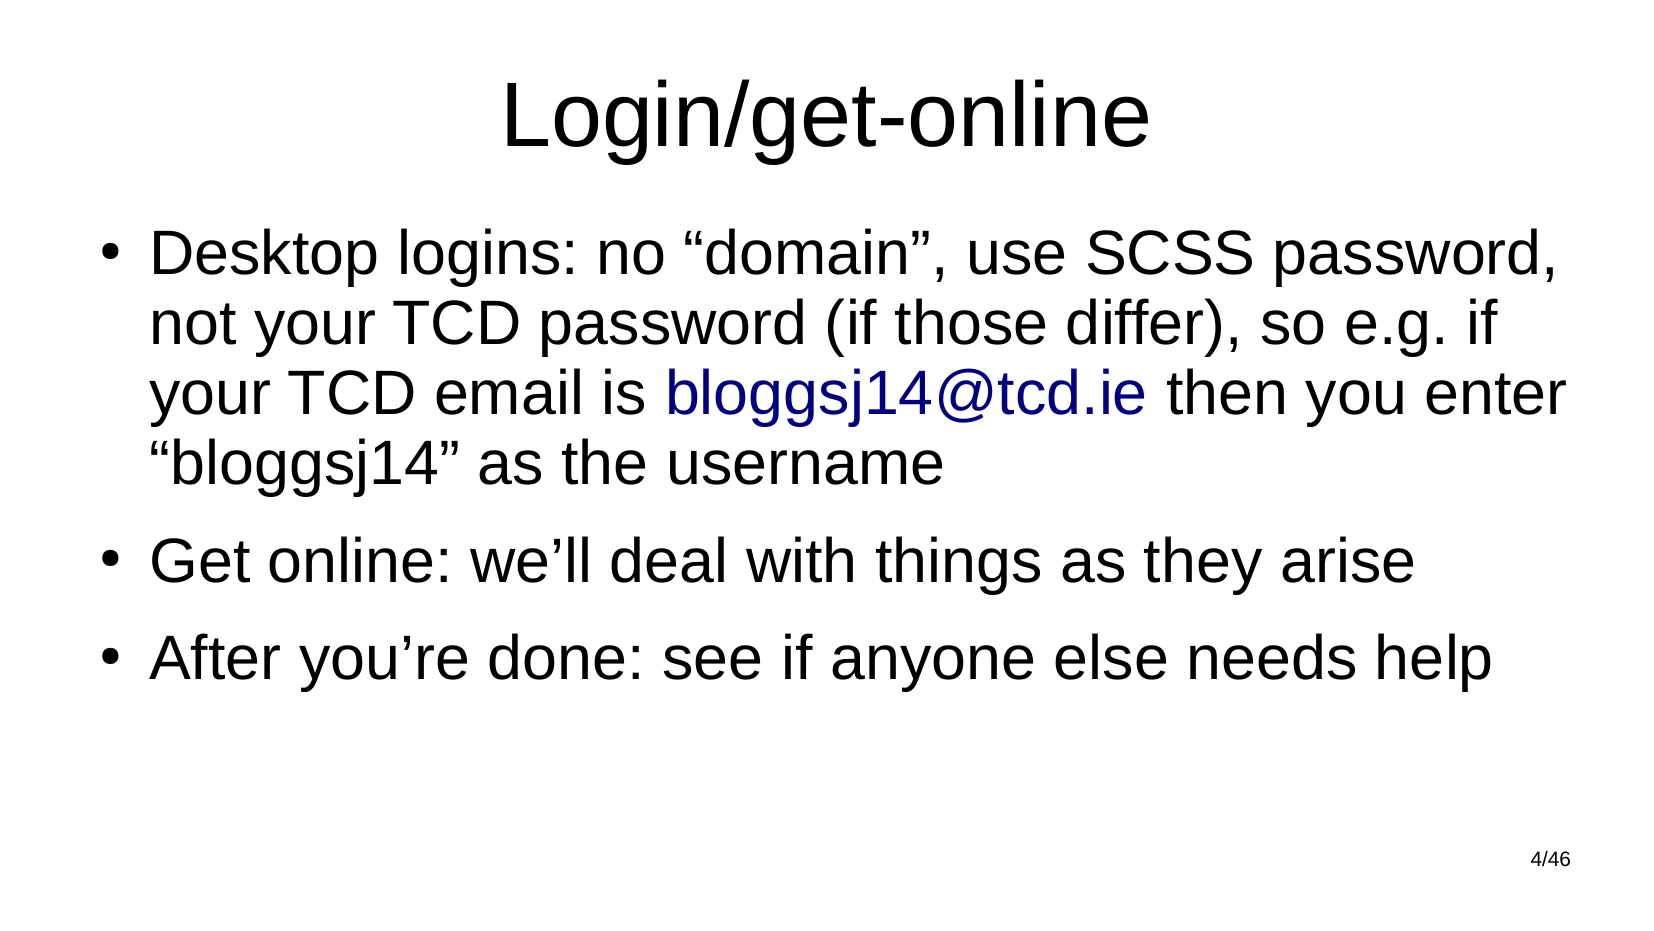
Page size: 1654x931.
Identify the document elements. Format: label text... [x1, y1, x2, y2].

list Desktop logins: no “domain”, use SCSS password, not your TCD password (if those differ), so e.g. if your TCD email is bloggsj14@tcd.ie then you enter “bloggsj14” as the username Get online: we’ll deal with things as they arise After you’re done: see if anyone else needs help [82, 217, 1571, 758]
title Login/get-online [82, 37, 1571, 193]
